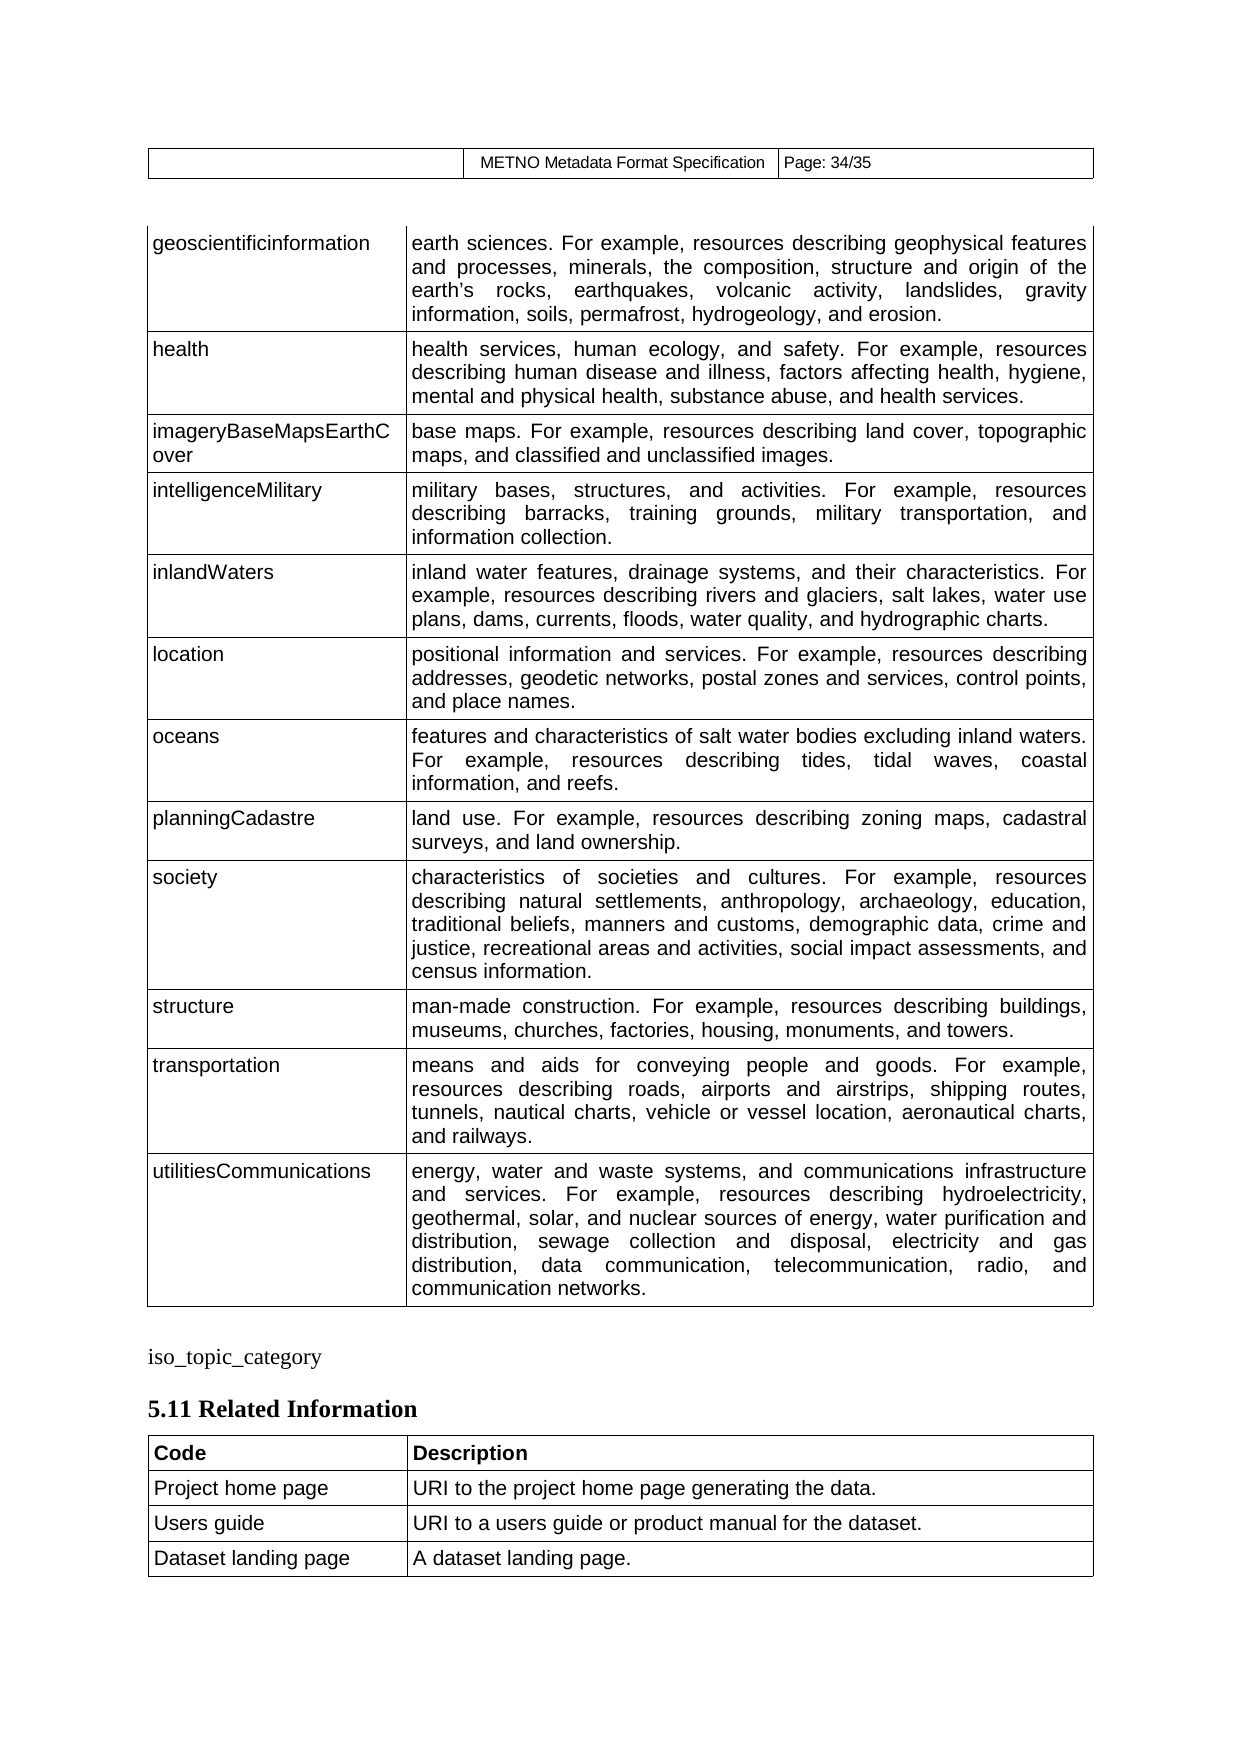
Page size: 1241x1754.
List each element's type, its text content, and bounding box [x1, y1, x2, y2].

table_cell geoscientificinformation [148, 226, 406, 331]
table_cell positional information and services. For example, resources describing addresses, geodetic networks, postal zones and services, control points, and place names. [407, 638, 1093, 719]
table_cell base maps. For example, resources describing land cover, topographic maps, and classified and unclassified images. [407, 415, 1093, 472]
table_cell military bases, structures, and activities. For example, resources describing barracks, training grounds, military transportation, and information collection. [407, 473, 1093, 554]
table_cell society [148, 861, 406, 989]
table_cell oceans [148, 720, 406, 801]
table_cell energy, water and waste systems, and communications infrastructure and services. For example, resources describing hydroelectricity, geothermal, solar, and nuclear sources of energy, water purification and distribution, sewage collection and disposal, electricity and gas distribution, data communication, telecommunication, radio, and communication networks. [407, 1154, 1093, 1306]
table_cell inlandWaters [148, 555, 406, 637]
table_cell A dataset landing page. [408, 1542, 1093, 1576]
table_cell URI to a users guide or product manual for the dataset. [408, 1506, 1093, 1541]
table_cell characteristics of societies and cultures. For example, resources describing natural settlements, anthropology, archaeology, education, traditional beliefs, manners and customs, demographic data, crime and justice, recreational areas and activities, social impact assessments, and census information. [407, 861, 1093, 989]
table_cell utilitiesCommunications [148, 1154, 406, 1306]
table_header Description [408, 1436, 1093, 1470]
table_cell structure [148, 990, 406, 1048]
subtitle Related Information [148, 1395, 1093, 1423]
table_cell transportation [148, 1049, 406, 1153]
table_cell intelligenceMilitary [148, 473, 406, 554]
table_cell earth sciences. For example, resources describing geophysical features and processes, minerals, the composition, structure and origin of the earth’s rocks, earthquakes, volcanic activity, landslides, gravity information, soils, permafrost, hydrogeology, and erosion. [407, 226, 1093, 331]
table_header Code [149, 1436, 407, 1470]
table_cell man-made construction. For example, resources describing buildings, museums, churches, factories, housing, monuments, and towers. [407, 990, 1093, 1048]
table_cell Dataset landing page [149, 1542, 407, 1576]
table_cell location [148, 638, 406, 719]
table_cell Project home page [149, 1471, 407, 1505]
table_cell health services, human ecology, and safety. For example, resources describing human disease and illness, factors affecting health, hygiene, mental and physical health, substance abuse, and health services. [407, 332, 1093, 414]
table_cell URI to the project home page generating the data. [408, 1471, 1093, 1505]
table_cell inland water features, drainage systems, and their characteristics. For example, resources describing rivers and glaciers, salt lakes, water use plans, dams, currents, floods, water quality, and hydrographic charts. [407, 555, 1093, 637]
table_cell health [148, 332, 406, 414]
table_cell planningCadastre [148, 802, 406, 860]
table_cell means and aids for conveying people and goods. For example, resources describing roads, airports and airstrips, shipping routes, tunnels, nautical charts, vehicle or vessel location, aeronautical charts, and railways. [407, 1049, 1093, 1153]
table_cell land use. For example, resources describing zoning maps, cadastral surveys, and land ownership. [407, 802, 1093, 860]
table_cell features and characteristics of salt water bodies excluding inland waters. For example, resources describing tides, tidal waves, coastal information, and reefs. [407, 720, 1093, 801]
text iso_topic_category [148, 1344, 1093, 1370]
table_cell Users guide [149, 1506, 407, 1541]
table_cell imageryBaseMapsEarthCover [148, 415, 406, 472]
